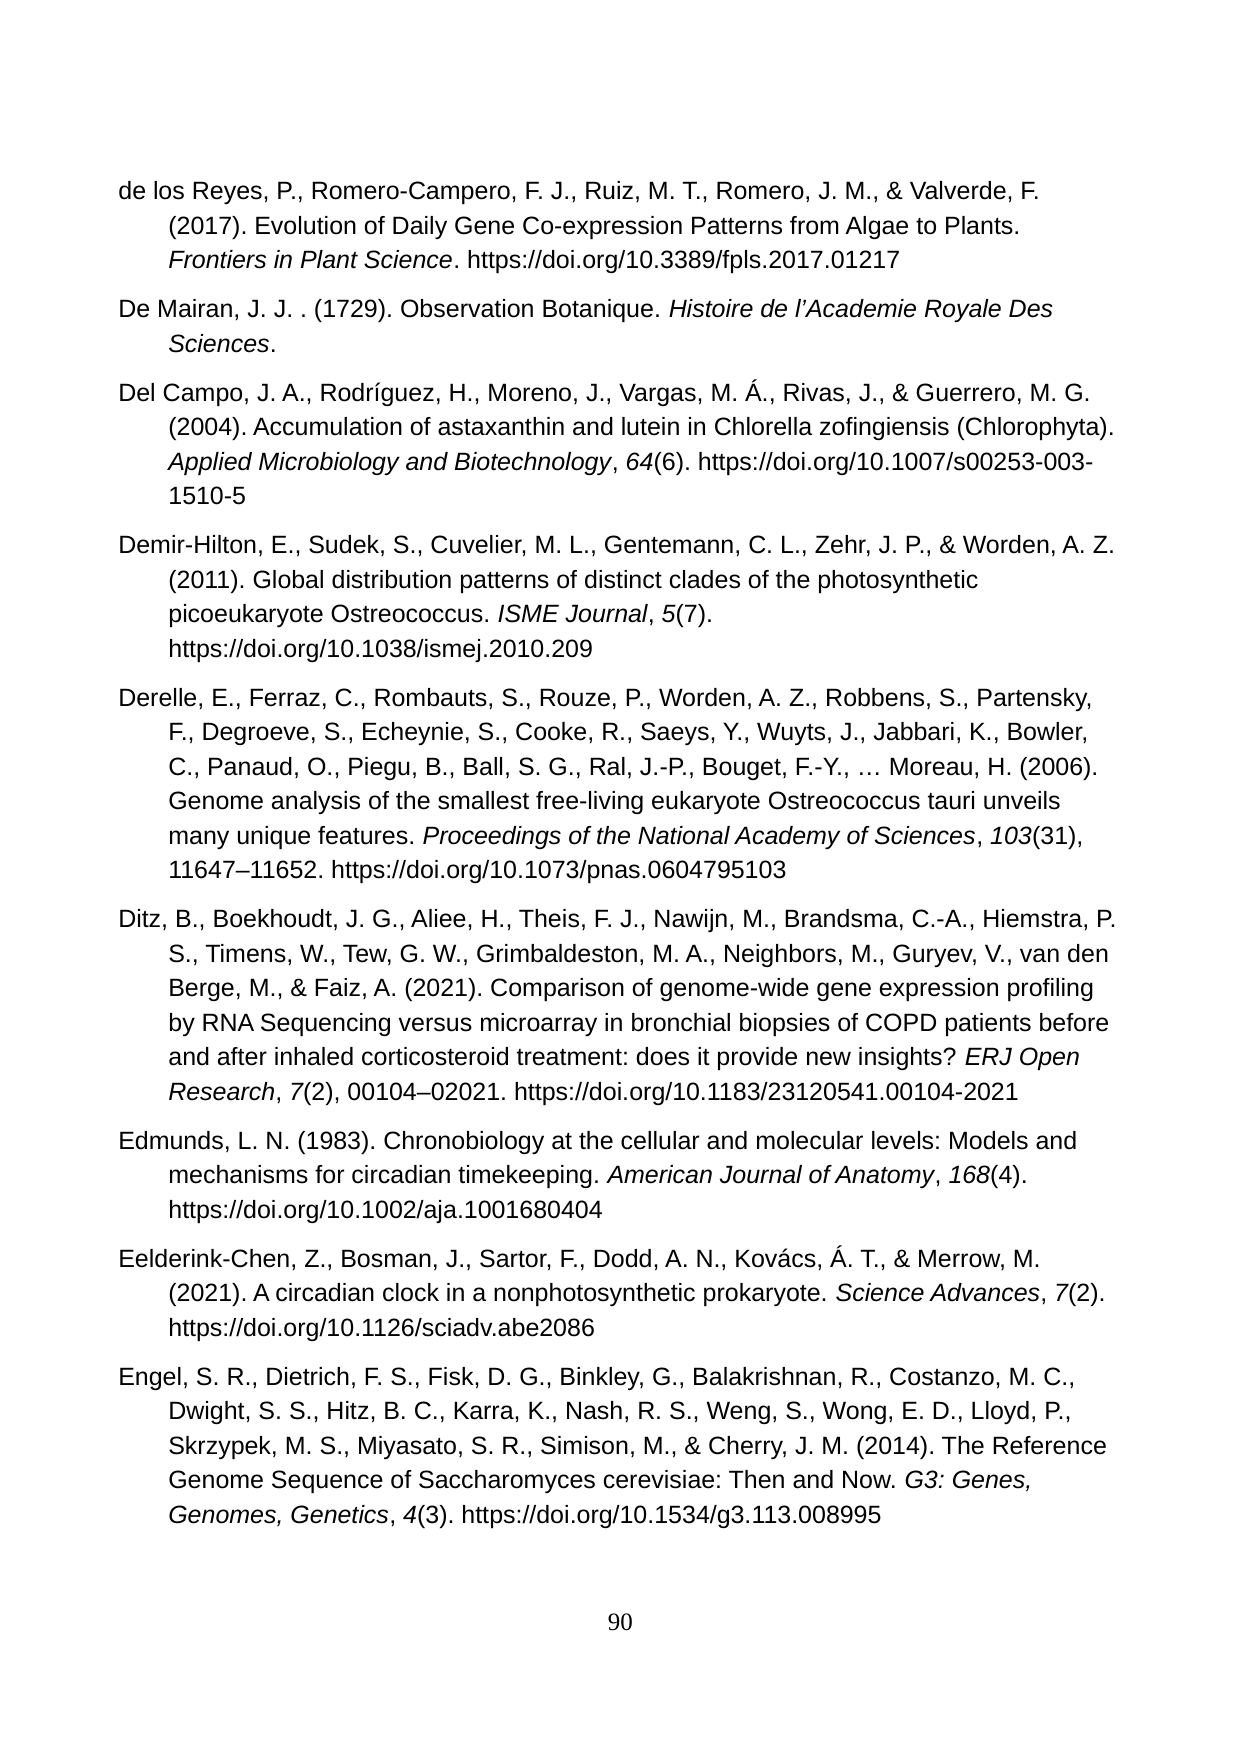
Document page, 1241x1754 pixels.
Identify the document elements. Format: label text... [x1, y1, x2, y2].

text De Mairan, J. J. . (1729). Observation Botanique. Histoire de l’Academie Royale Des Sciences. [118, 294, 1122, 358]
text Demir-Hilton, E., Sudek, S., Cuvelier, M. L., Gentemann, C. L., Zehr, J. P., & Worden, A. Z. (2011). Global distribution patterns of distinct clades of the photosynthetic picoeukaryote Ostreococcus. ISME Journal, 5(7). https://doi.org/10.1038/ismej.2010.209 [118, 530, 1122, 663]
text Del Campo, J. A., Rodríguez, H., Moreno, J., Vargas, M. Á., Rivas, J., & Guerrero, M. G. (2004). Accumulation of astaxanthin and lutein in Chlorella zofingiensis (Chlorophyta). Applied Microbiology and Biotechnology, 64(6). https://doi.org/10.1007/s00253-003-1510-5 [118, 378, 1122, 510]
text Edmunds, L. N. (1983). Chronobiology at the cellular and molecular levels: Models and mechanisms for circadian timekeeping. American Journal of Anatomy, 168(4). https://doi.org/10.1002/aja.1001680404 [118, 1126, 1122, 1223]
text Derelle, E., Ferraz, C., Rombauts, S., Rouze, P., Worden, A. Z., Robbens, S., Partensky, F., Degroeve, S., Echeynie, S., Cooke, R., Saeys, Y., Wuyts, J., Jabbari, K., Bowler, C., Panaud, O., Piegu, B., Ball, S. G., Ral, J.-P., Bouget, F.-Y., … Moreau, H. (2006). Genome analysis of the smallest free-living eukaryote Ostreococcus tauri unveils many unique features. Proceedings of the National Academy of Sciences, 103(31), 11647–11652. https://doi.org/10.1073/pnas.0604795103 [118, 683, 1122, 884]
text Engel, S. R., Dietrich, F. S., Fisk, D. G., Binkley, G., Balakrishnan, R., Costanzo, M. C., Dwight, S. S., Hitz, B. C., Karra, K., Nash, R. S., Weng, S., Wong, E. D., Lloyd, P., Skrzypek, M. S., Miyasato, S. R., Simison, M., & Cherry, J. M. (2014). The Reference Genome Sequence of Saccharomyces cerevisiae: Then and Now. G3: Genes, Genomes, Genetics, 4(3). https://doi.org/10.1534/g3.113.008995 [118, 1362, 1122, 1528]
text Eelderink-Chen, Z., Bosman, J., Sartor, F., Dodd, A. N., Kovács, Á. T., & Merrow, M. (2021). A circadian clock in a nonphotosynthetic prokaryote. Science Advances, 7(2). https://doi.org/10.1126/sciadv.abe2086 [118, 1244, 1122, 1342]
text de los Reyes, P., Romero-Campero, F. J., Ruiz, M. T., Romero, J. M., & Valverde, F. (2017). Evolution of Daily Gene Co-expression Patterns from Algae to Plants. Frontiers in Plant Science. https://doi.org/10.3389/fpls.2017.01217 [118, 176, 1122, 274]
text Ditz, B., Boekhoudt, J. G., Aliee, H., Theis, F. J., Nawijn, M., Brandsma, C.-A., Hiemstra, P. S., Timens, W., Tew, G. W., Grimbaldeston, M. A., Neighbors, M., Guryev, V., van den Berge, M., & Faiz, A. (2021). Comparison of genome-wide gene expression profiling by RNA Sequencing versus microarray in bronchial biopsies of COPD patients before and after inhaled corticosteroid treatment: does it provide new insights? ERJ Open Research, 7(2), 00104–02021. https://doi.org/10.1183/23120541.00104-2021 [118, 904, 1122, 1106]
